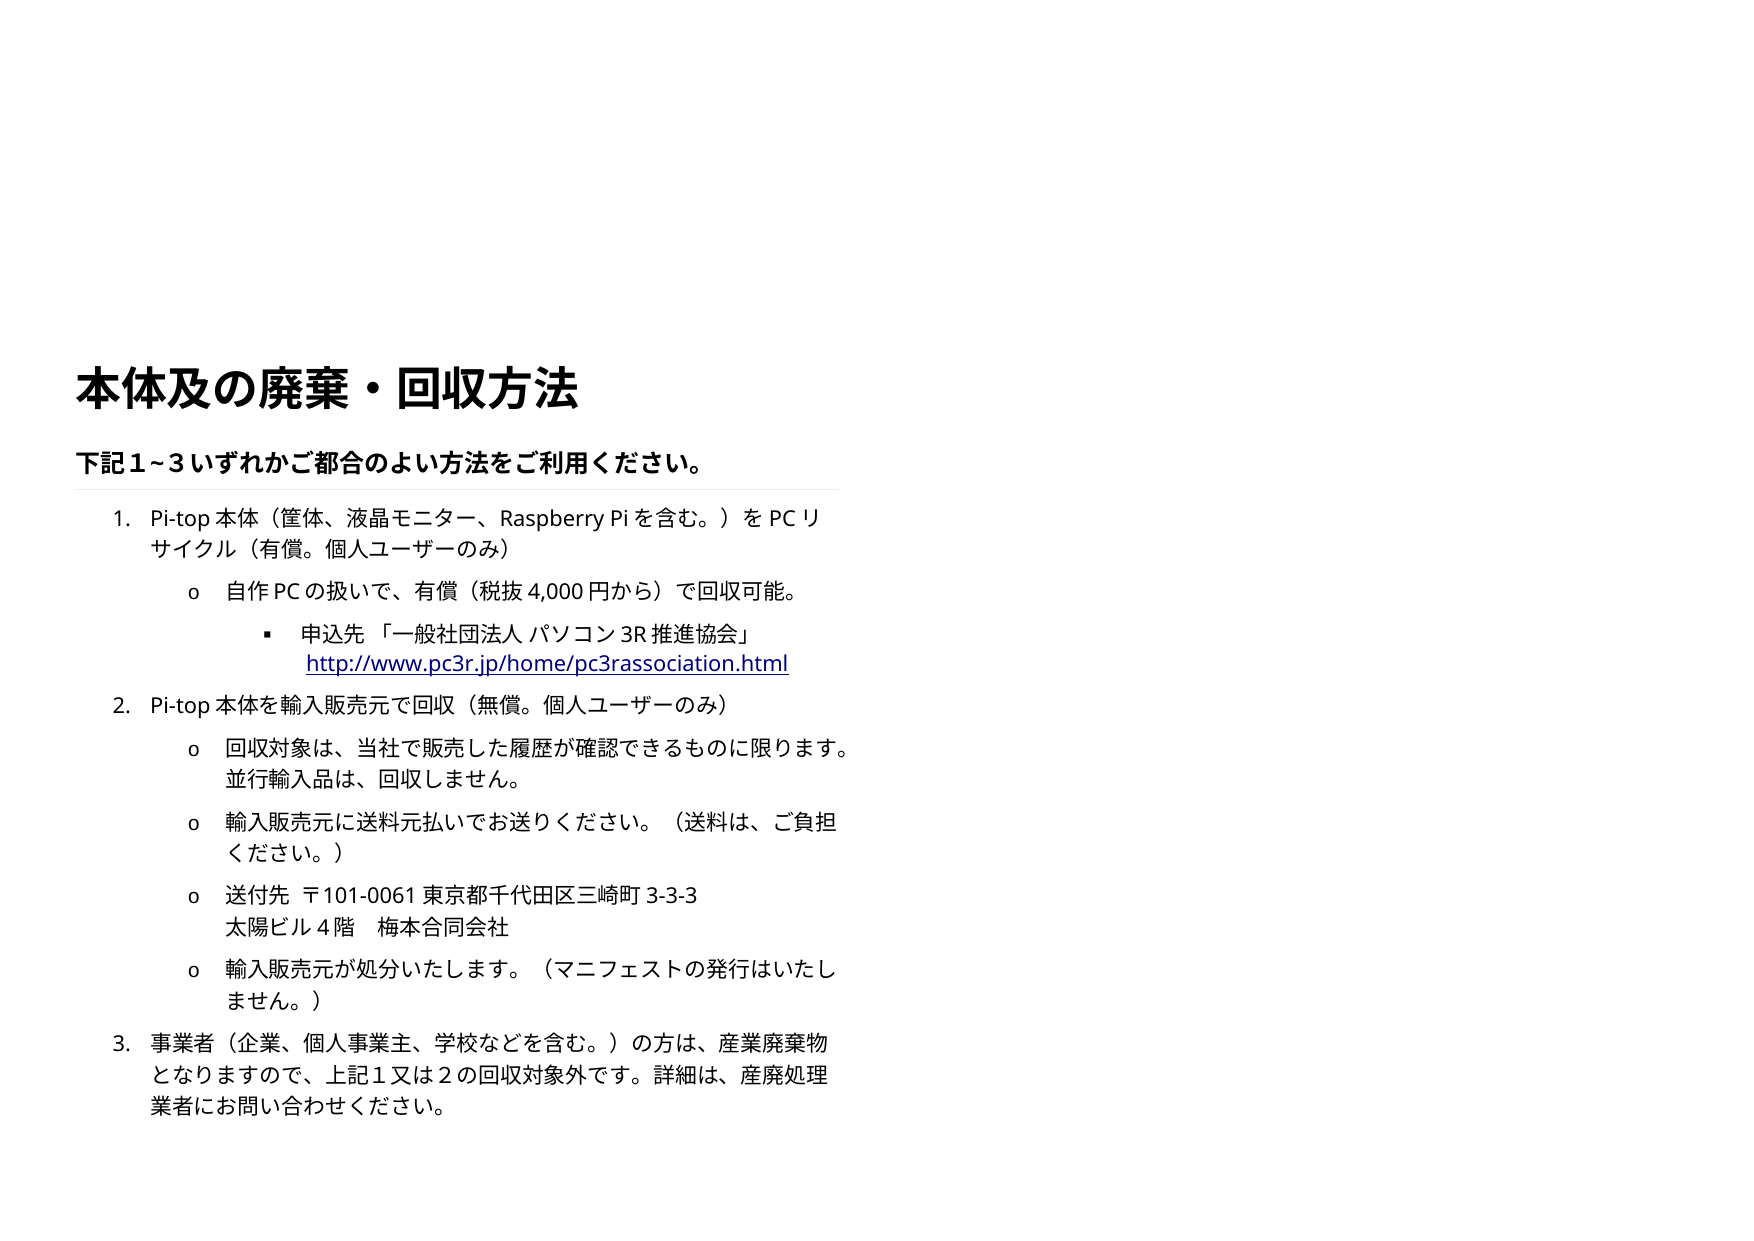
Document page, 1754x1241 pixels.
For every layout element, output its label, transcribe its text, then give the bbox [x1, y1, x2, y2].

list 事業者（企業、個人事業主、学校などを含む。）の方は、産業廃棄物となりますので、上記１又は２の回収対象外です。詳細は、産廃処理業者にお問い合わせください。 [112, 1026, 839, 1121]
text 本体及の廃棄・回収方法 [75, 353, 839, 419]
list 自作PCの扱いで、有償（税抜4,000円から）で回収可能。 [187, 574, 839, 606]
list 輸入販売元に送料元払いでお送りください。（送料は、ご負担ください。） [187, 804, 839, 868]
list 送付先 〒101-0061 東京都千代田区三崎町3-3-3 太陽ビル4階 梅本合同会社 [187, 878, 839, 942]
text 下記１~３いずれかご都合のよい方法をご利用ください。 [75, 444, 839, 489]
list Pi-top本体（筐体、液晶モニター、Raspberry Piを含む。）をPCリサイクル（有償。個人ユーザーのみ） [112, 501, 839, 564]
list 回収対象は、当社で販売した履歴が確認できるものに限ります。並行輸入品は、回収しません。 [187, 731, 839, 794]
list 輸入販売元が処分いたします。（マニフェストの発行はいたしません。） [187, 952, 839, 1016]
list Pi-top本体を輸入販売元で回収（無償。個人ユーザーのみ） [112, 688, 839, 720]
list 申込先 「一般社団法人 パソコン3R推進協会」 http://www.pc3r.jp/home/pc3rassociation.html [262, 617, 839, 678]
